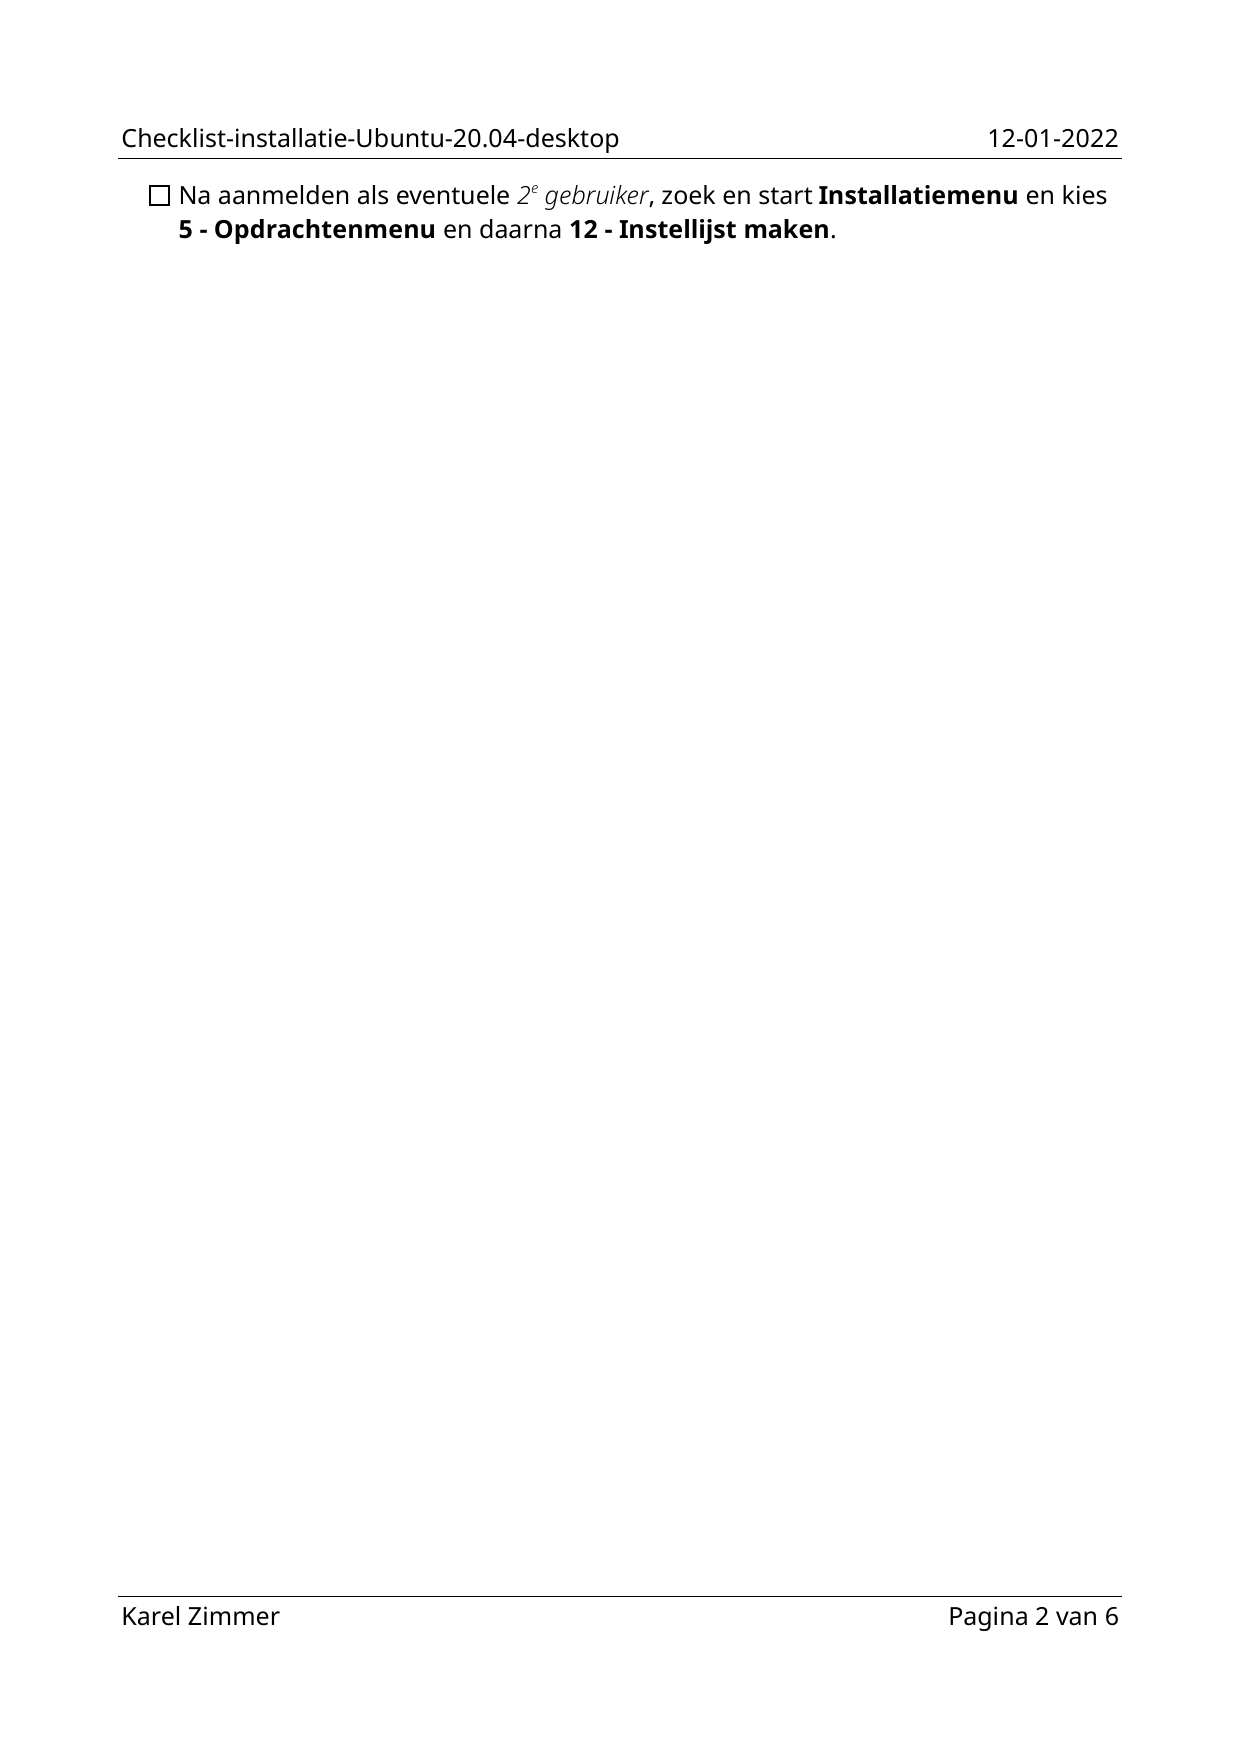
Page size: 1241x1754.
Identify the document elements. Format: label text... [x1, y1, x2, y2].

table_cell [141, 177, 177, 247]
table_cell Na aanmelden als eventuele 2e gebruiker, zoek en start Installatiemenu en kies 5 - Opdrachtenmenu en daarna 12 - Instellijst maken. [177, 177, 1120, 247]
